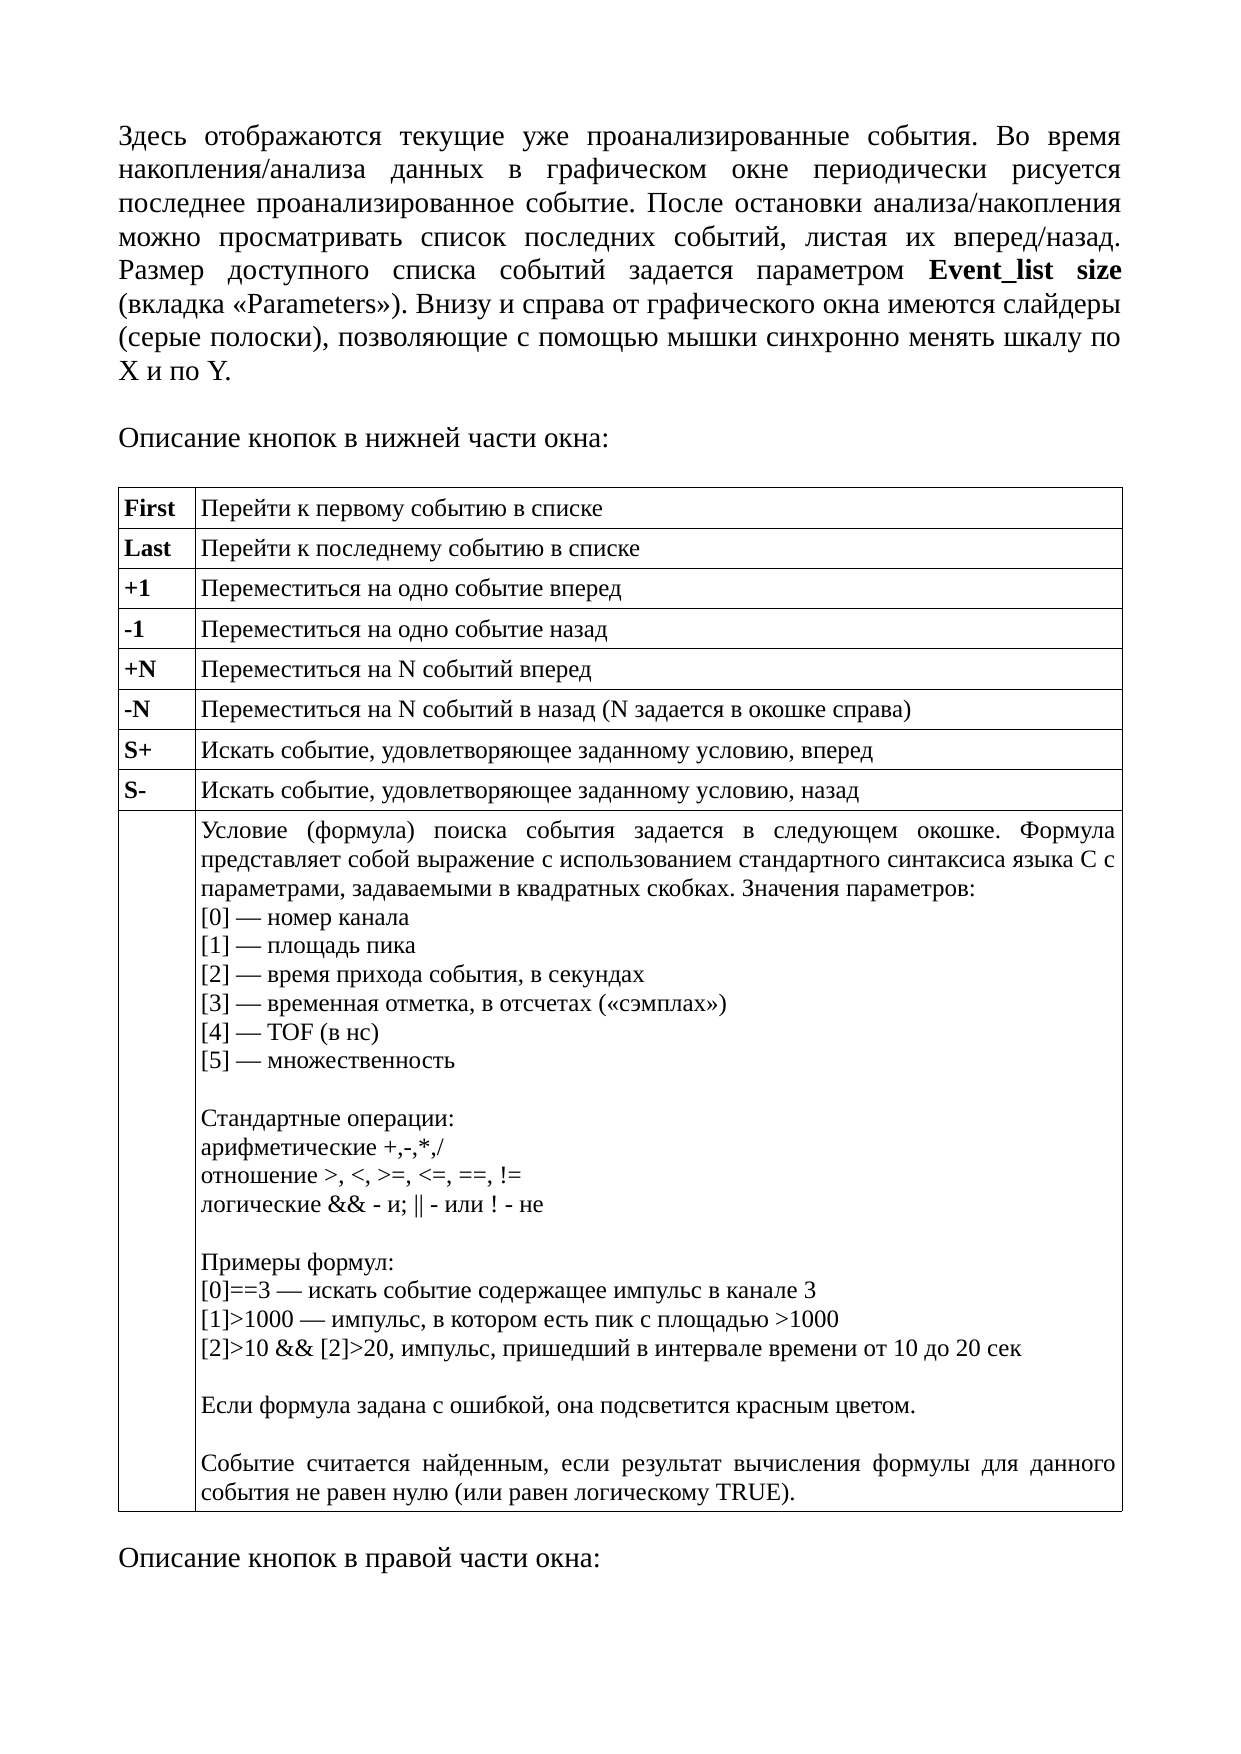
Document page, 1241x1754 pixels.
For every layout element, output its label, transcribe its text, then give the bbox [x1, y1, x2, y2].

table_cell S+ [119, 730, 195, 769]
table_cell Last [119, 529, 195, 568]
table_cell Переместиться на одно событие назад [196, 609, 1122, 648]
table_cell Перейти к последнему событию в списке [196, 529, 1122, 568]
table_header First [119, 488, 195, 527]
table_cell Переместиться на N событий вперед [196, 649, 1122, 689]
text Описание кнопок в правой части окна: [118, 1540, 1122, 1573]
text Описание кнопок в нижней части окна: [118, 420, 1122, 453]
table_cell Переместиться на N событий в назад (N задается в окошке справа) [196, 690, 1122, 729]
table_cell +N [119, 649, 195, 689]
table_cell Условие (формула) поиска события задается в следующем окошке. Формула представляет собой выражение с использованием стандартного синтаксиса языка C с параметрами, задаваемыми в квадратных скобках. Значения параметров: [0] — номер канала [1] — площадь пика [2] — время прихода события, в секундах [3] — временная отметка, в отсчетах («сэмплах») [4] — TOF (в нс) [5] — множественность Стандартные операции: арифметические +,-,*,/ отношение >, <, >=, <=, ==, != логические && - и; || - или ! - не Примеры формул: [0]==3 — искать событие содержащее импульс в канале 3 [1]>1000 — импульс, в котором есть пик с площадью >1000 [2]>10 && [2]>20, импульс, пришедший в интервале времени от 10 до 20 сек Если формула задана с ошибкой, она подсветится красным цветом. Событие считается найденным, если результат вычисления формулы для данного события не равен нулю (или равен логическому TRUE). [196, 811, 1122, 1511]
text Здесь отображаются текущие уже проанализированные события. Во время накопления/анализа данных в графическом окне периодически рисуется последнее проанализированное событие. После остановки анализа/накопления можно просматривать список последних событий, листая их вперед/назад. Размер доступного списка событий задается параметром Event_list size (вкладка «Parameters»). Внизу и справа от графического окна имеются слайдеры (серые полоски), позволяющие с помощью мышки синхронно менять шкалу по X и по Y. [118, 118, 1122, 386]
table_cell -1 [119, 609, 195, 648]
table_cell [119, 811, 195, 1511]
table_cell -N [119, 690, 195, 729]
table_cell Искать событие, удовлетворяющее заданному условию, назад [196, 770, 1122, 809]
table_cell Переместиться на одно событие вперед [196, 569, 1122, 608]
table_cell +1 [119, 569, 195, 608]
table_header Перейти к первому событию в списке [196, 488, 1122, 527]
table_cell Искать событие, удовлетворяющее заданному условию, вперед [196, 730, 1122, 769]
table_cell S- [119, 770, 195, 809]
